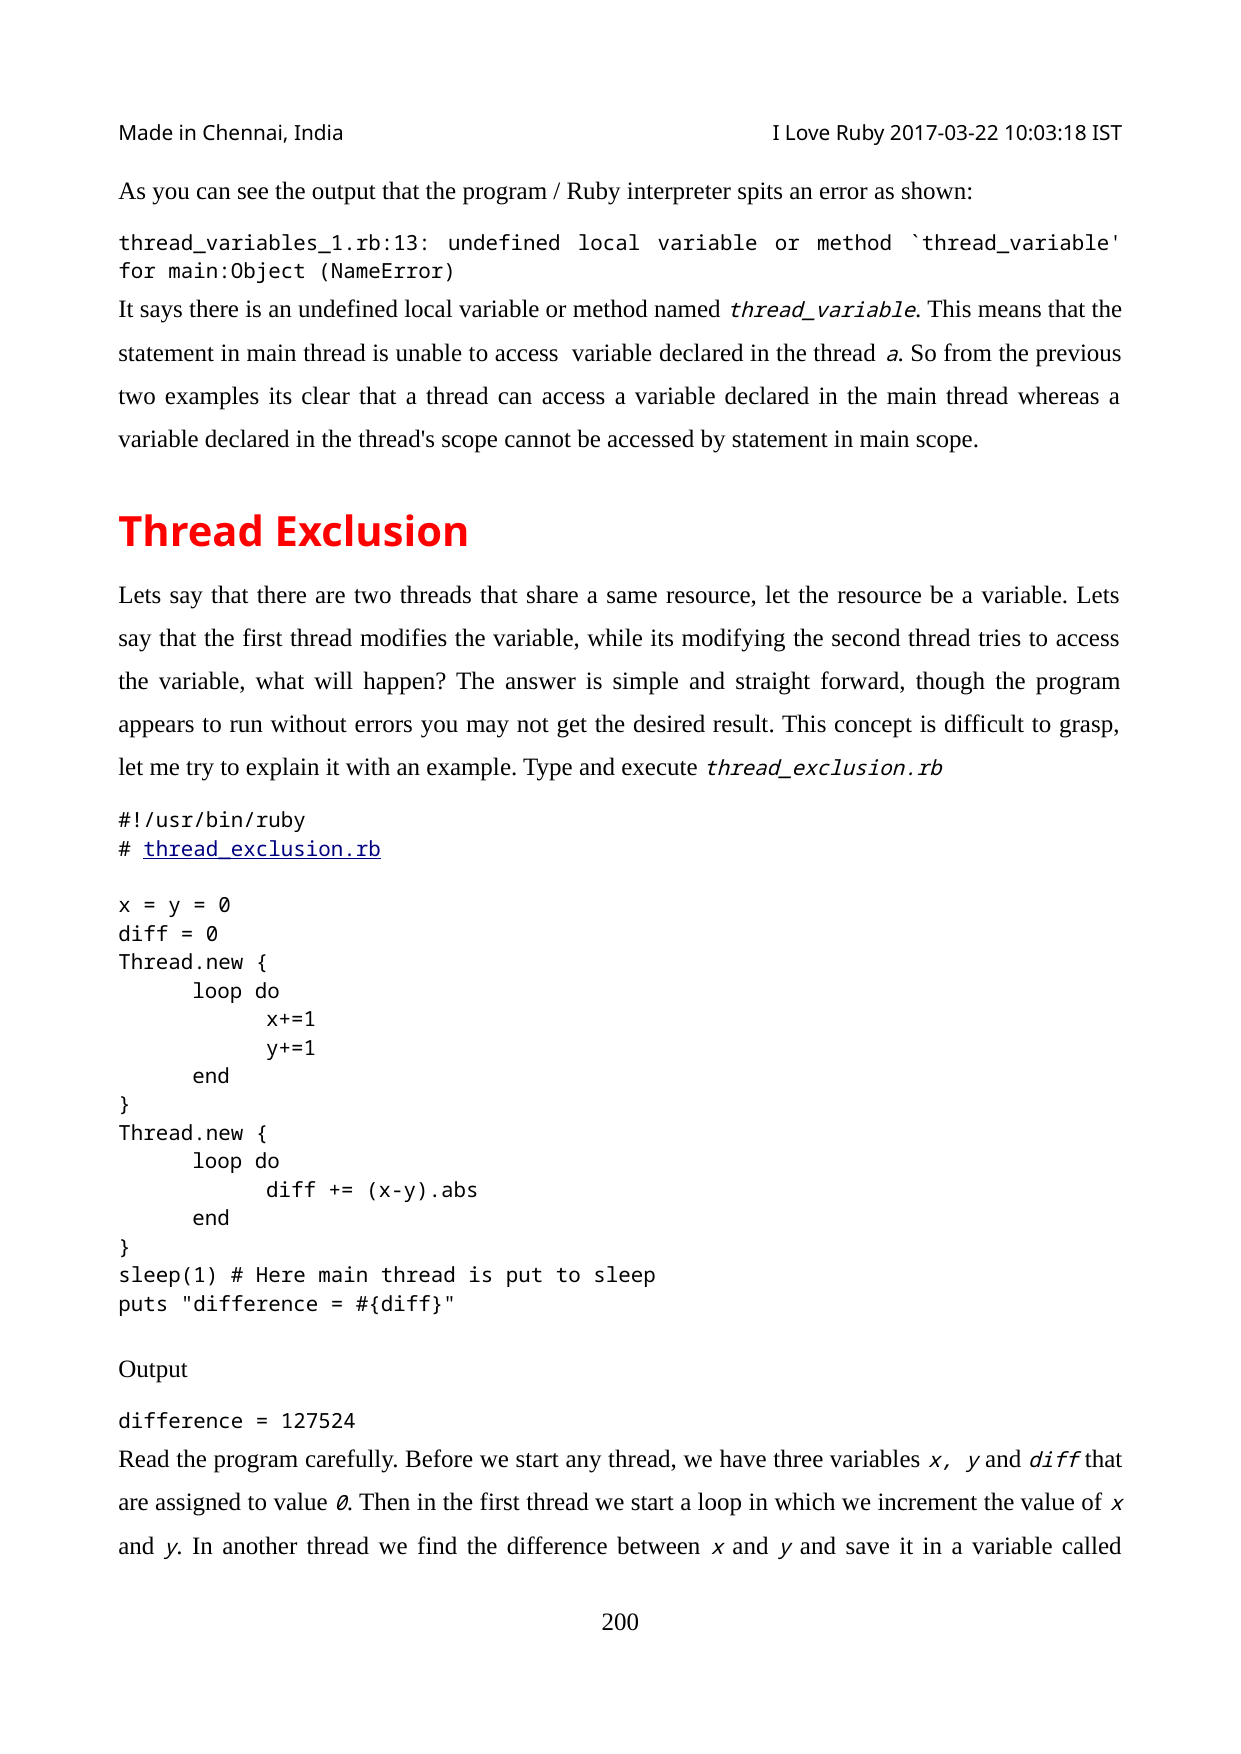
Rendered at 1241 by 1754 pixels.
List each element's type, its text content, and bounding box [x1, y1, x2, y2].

text thread_variables_1.rb:13: undefined local variable or method `thread_variable' for main:Object (NameError) [118, 228, 1122, 285]
subtitle Thread Exclusion [118, 502, 1122, 558]
text sleep(1) # Here main thread is put to sleep [118, 1260, 1122, 1289]
text x+=1 [118, 1004, 1122, 1033]
text puts "difference = #{diff}" [118, 1289, 1122, 1317]
text x = y = 0 [118, 891, 1122, 919]
text It says there is an undefined local variable or method named thread_variable. This means that the statement in main thread is unable to access variable declared in the thread a. So from the previous two examples its clear that a thread can access a variable declared in the main thread whereas a variable declared in the thread's scope cannot be accessed by statement in main scope. [118, 294, 1122, 453]
text Thread.new { [118, 947, 1122, 976]
text Lets say that there are two threads that share a same resource, let the resource be a variable. Lets say that the first thread modifies the variable, while its modifying the second thread tries to access the variable, what will happen? The answer is simple and straight forward, though the program appears to run without errors you may not get the desired result. This concept is difficult to grasp, let me try to explain it with an example. Type and execute thread_exclusion.rb [118, 580, 1122, 782]
text } [118, 1232, 1122, 1260]
text } [118, 1089, 1122, 1118]
text difference = 127524 [118, 1406, 1122, 1435]
text loop do [118, 976, 1122, 1004]
text y+=1 [118, 1033, 1122, 1061]
text As you can see the output that the program / Ruby interpreter spits an error as shown: [118, 176, 1122, 205]
text Output [118, 1354, 1122, 1383]
text #!/usr/bin/ruby [118, 805, 1122, 834]
text Read the program carefully. Before we start any thread, we have three variables x, y and diff that are assigned to value 0. Then in the first thread we start a loop in which we increment the value of x and y. In another thread we find the difference between x and y and save it in a variable called [118, 1444, 1122, 1561]
text diff = 0 [118, 919, 1122, 947]
text # thread_exclusion.rb [118, 834, 1122, 862]
text end [118, 1061, 1122, 1089]
text loop do [118, 1146, 1122, 1175]
text Thread.new { [118, 1118, 1122, 1146]
text diff += (x-y).abs [118, 1175, 1122, 1203]
text end [118, 1203, 1122, 1232]
